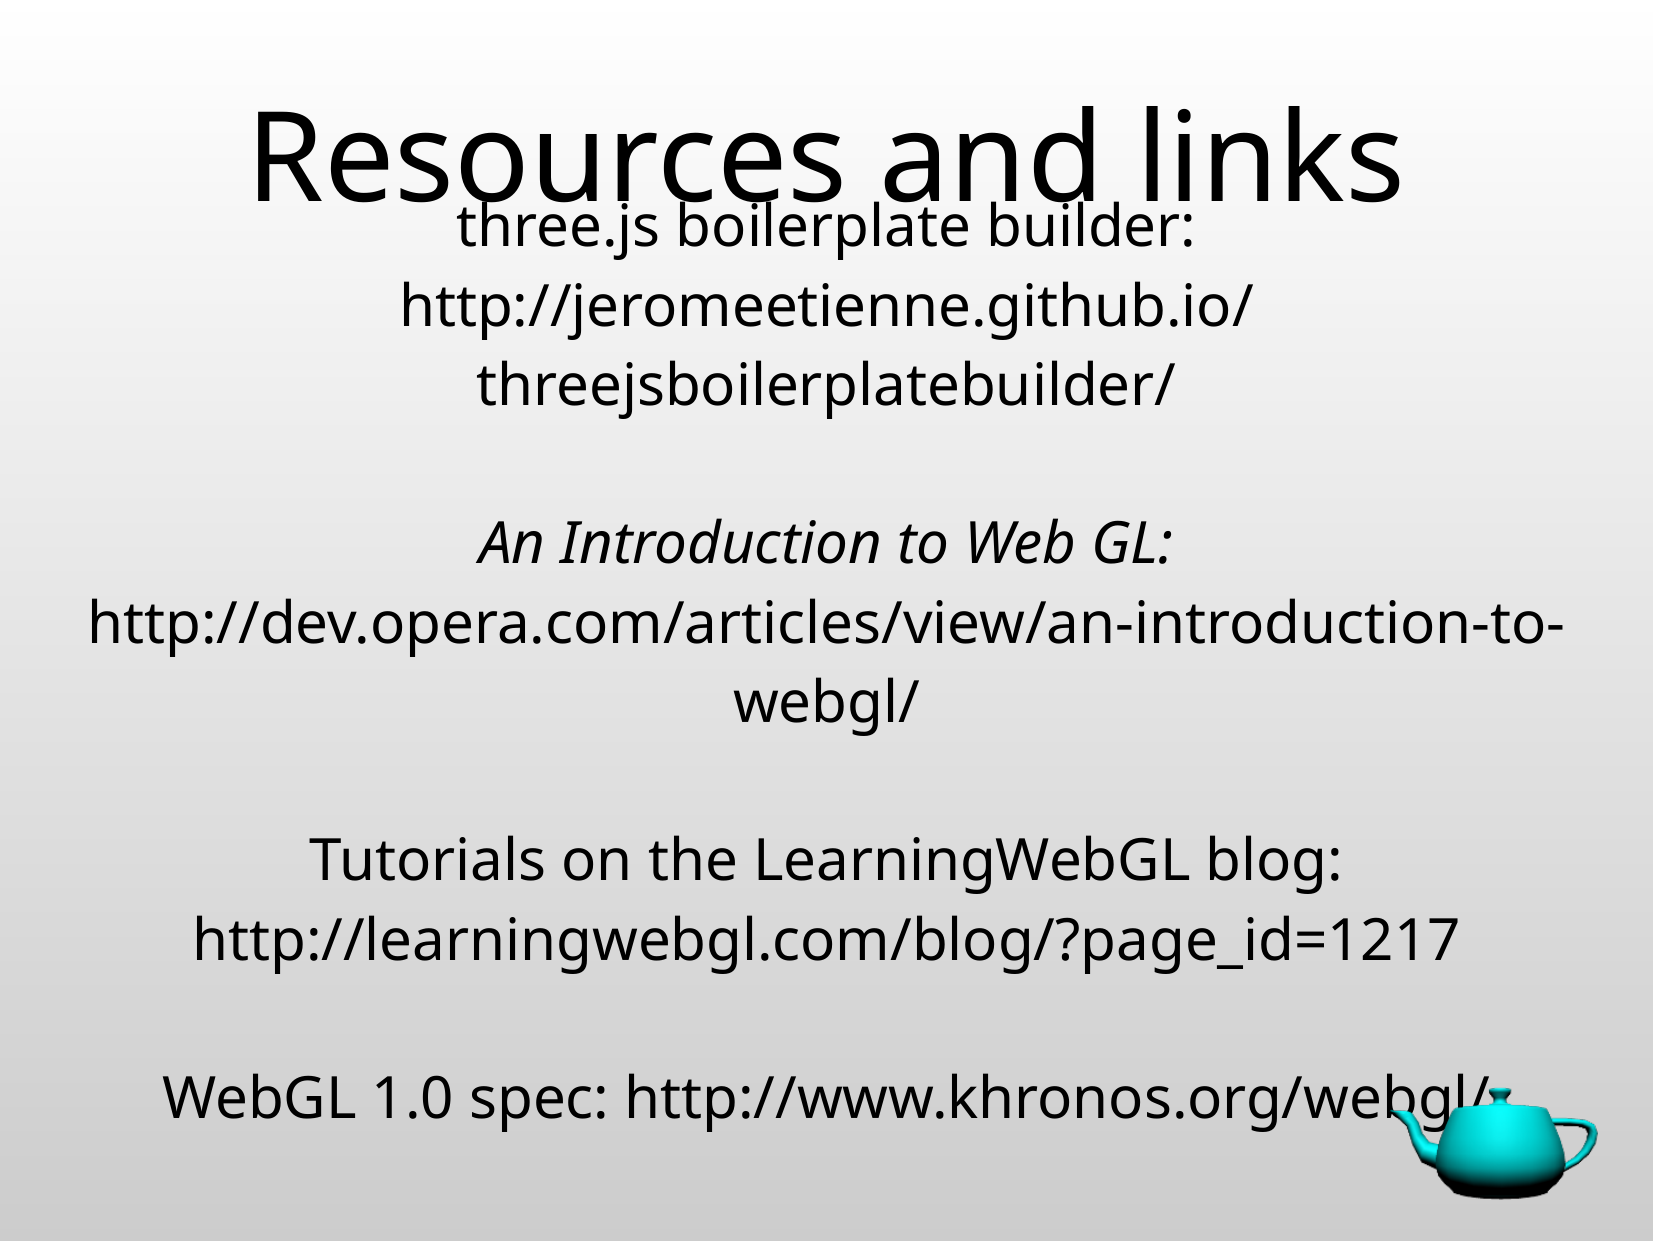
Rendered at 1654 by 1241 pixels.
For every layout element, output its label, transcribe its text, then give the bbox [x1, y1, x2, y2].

subtitle three.js boilerplate builder: http://jeromeetienne.github.io/threejsboilerplatebuilder/ An Introduction to Web GL: http://dev.opera.com/articles/view/an-introduction-to-webgl/ Tutorials on the LearningWebGL blog: http://learningwebgl.com/blog/?page_id=1217 WebGL 1.0 spec: http://www.khronos.org/webgl/ [82, 250, 1571, 1155]
title Resources and links [82, 56, 1571, 250]
picture [1387, 1085, 1600, 1201]
